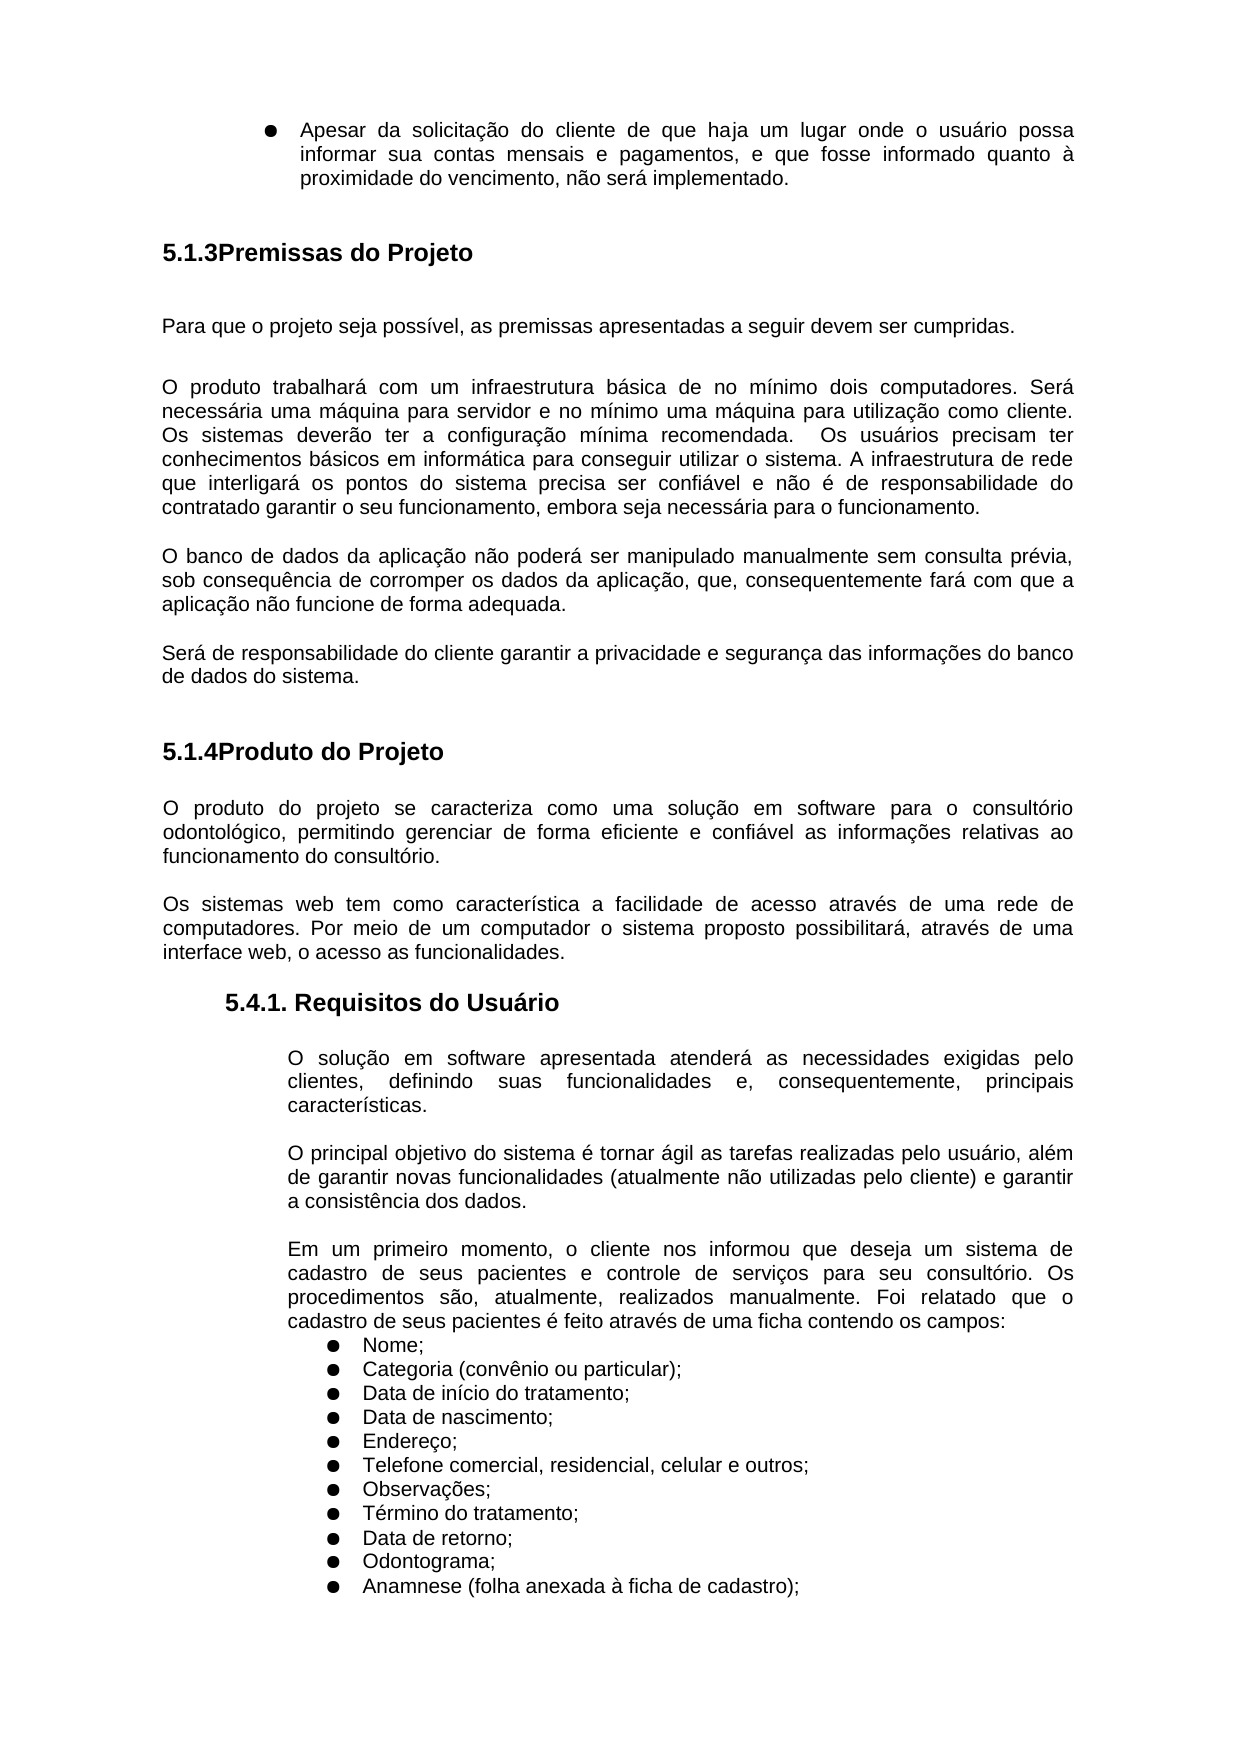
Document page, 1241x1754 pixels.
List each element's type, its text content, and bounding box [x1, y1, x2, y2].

list Término do tratamento; [325, 1501, 1075, 1525]
list Endereço; [325, 1429, 1075, 1453]
text Os sistemas web tem como característica a facilidade de acesso através de uma rede de computadores. Por meio de um computador o sistema proposto possibilitará, através de uma interface web, o acesso as funcionalidades. [163, 892, 1075, 964]
text O banco de dados da aplicação não poderá ser manipulado manualmente sem consulta prévia, sob consequência de corromper os dados da aplicação, que, consequentemente fará com que a aplicação não funcione de forma adequada. [162, 543, 1075, 615]
list Nome; [325, 1333, 1075, 1357]
subtitle Produto do Projeto [162, 737, 1075, 766]
text 5.4.1. Requisitos do Usuário [225, 988, 1075, 1017]
text Em um primeiro momento, o cliente nos informou que deseja um sistema de cadastro de seus pacientes e controle de serviços para seu consultório. Os procedimentos são, atualmente, realizados manualmente. Foi relatado que o cadastro de seus pacientes é feito através de uma ficha contendo os campos: [287, 1237, 1075, 1333]
list Observações; [325, 1477, 1075, 1501]
list Apesar da solicitação do cliente de que haja um lugar onde o usuário possa informar sua contas mensais e pagamentos, e que fosse informado quanto à proximidade do vencimento, não será implementado. [262, 118, 1075, 190]
subtitle Premissas do Projeto [162, 238, 1075, 267]
text O solução em software apresentada atenderá as necessidades exigidas pelo clientes, definindo suas funcionalidades e, consequentemente, principais características. [287, 1045, 1075, 1117]
text Será de responsabilidade do cliente garantir a privacidade e segurança das informações do banco de dados do sistema. [162, 640, 1075, 688]
text O principal objetivo do sistema é tornar ágil as tarefas realizadas pelo usuário, além de garantir novas funcionalidades (atualmente não utilizadas pelo cliente) e garantir a consistência dos dados. [287, 1141, 1075, 1213]
list Categoria (convênio ou particular); [325, 1357, 1075, 1381]
list Data de retorno; [325, 1525, 1075, 1549]
list Data de início do tratamento; [325, 1381, 1075, 1405]
list Telefone comercial, residencial, celular e outros; [325, 1453, 1075, 1477]
list Odontograma; [325, 1549, 1075, 1573]
text Para que o projeto seja possível, as premissas apresentadas a seguir devem ser cumpridas. [162, 314, 1075, 338]
text O produto trabalhará com um infraestrutura básica de no mínimo dois computadores. Será necessária uma máquina para servidor e no mínimo uma máquina para utilização como cliente. Os sistemas deverão ter a configuração mínima recomendada. Os usuários precisam ter conhecimentos básicos em informática para conseguir utilizar o sistema. A infraestrutura de rede que interligará os pontos do sistema precisa ser confiável e não é de responsabilidade do contratado garantir o seu funcionamento, embora seja necessária para o funcionamento. [162, 375, 1075, 518]
text O produto do projeto se caracteriza como uma solução em software para o consultório odontológico, permitindo gerenciar de forma eficiente e confiável as informações relativas ao funcionamento do consultório. [163, 796, 1075, 868]
list Data de nascimento; [325, 1405, 1075, 1429]
list Anamnese (folha anexada à ficha de cadastro); [325, 1573, 1075, 1597]
